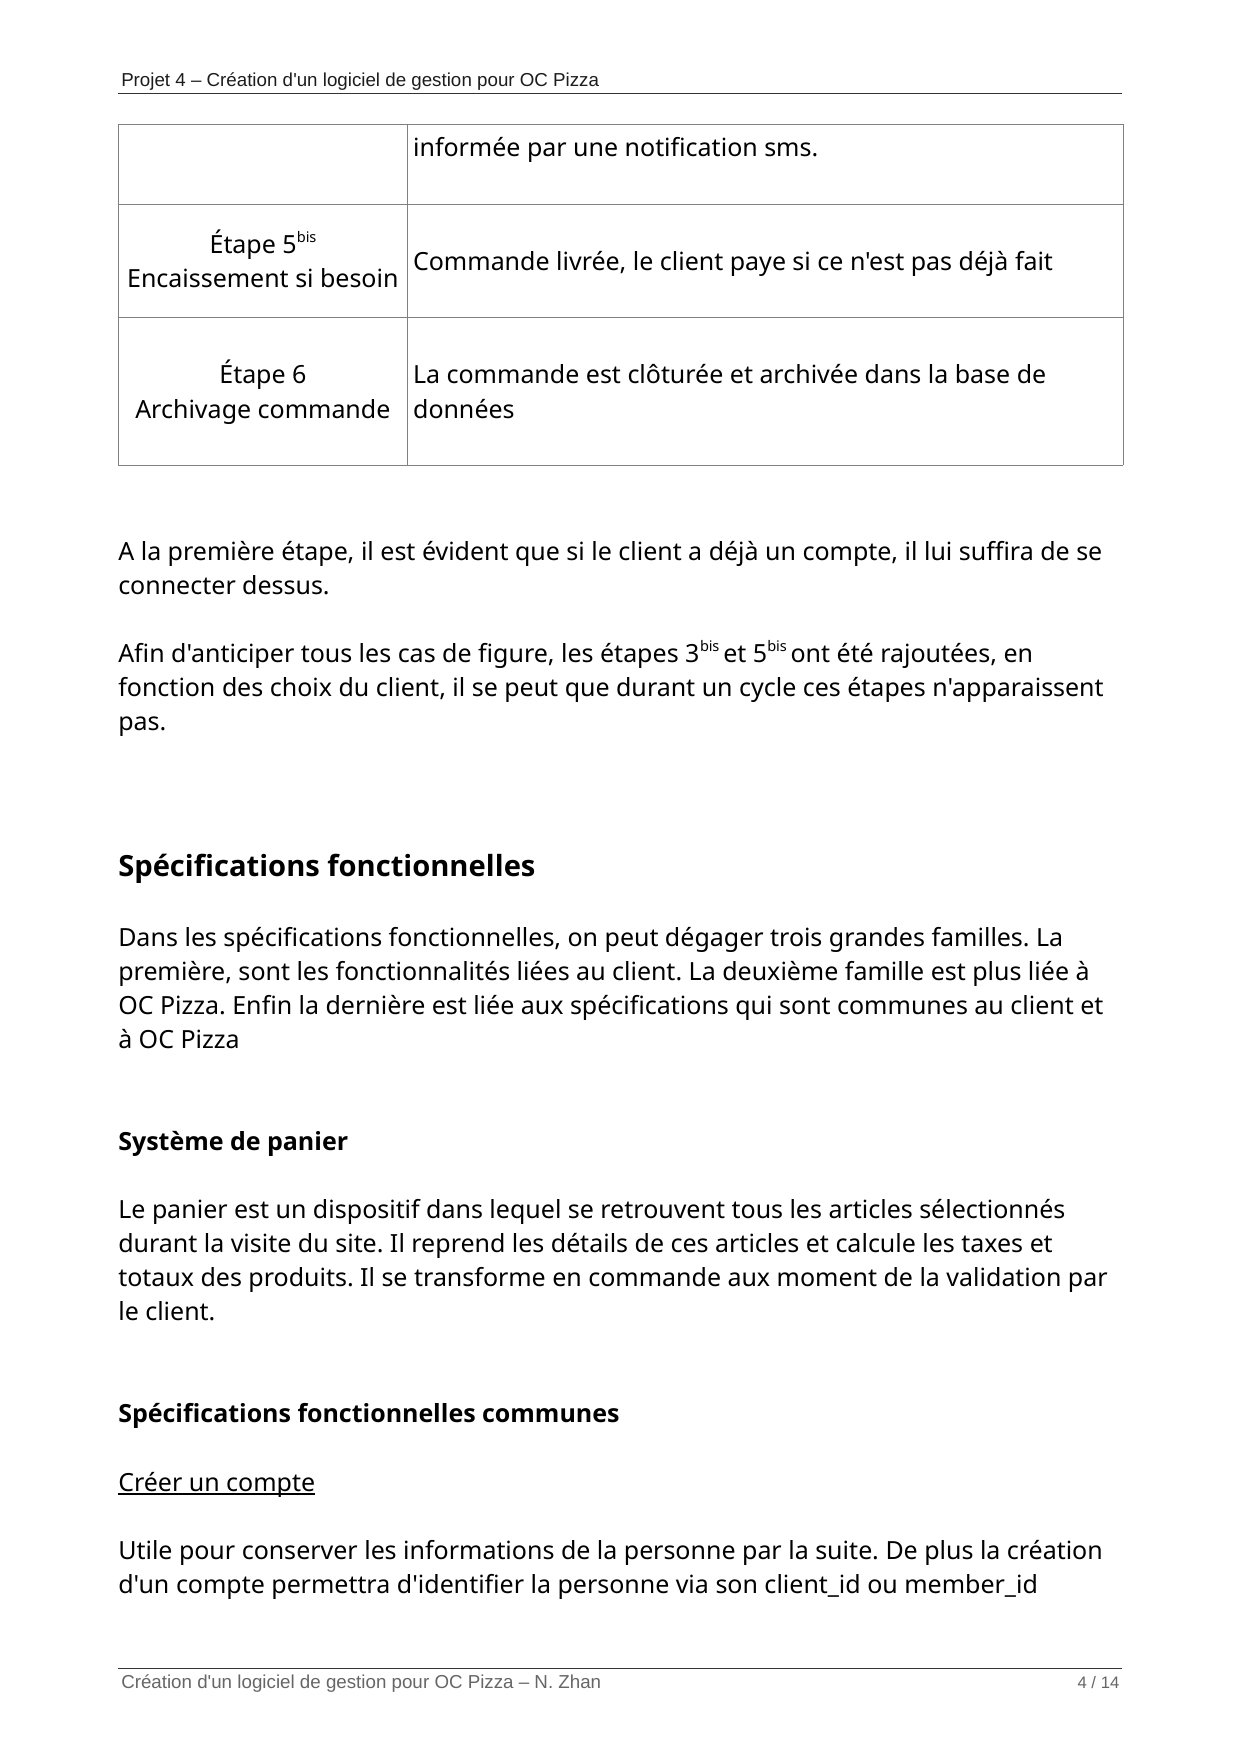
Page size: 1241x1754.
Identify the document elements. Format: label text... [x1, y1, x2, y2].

table_cell Étape 6 Archivage commande [119, 318, 407, 465]
text A la première étape, il est évident que si le client a déjà un compte, il lui suffira de se connecter dessus. [118, 533, 1122, 601]
table_cell La commande est clôturée et archivée dans la base de données [408, 318, 1123, 465]
text Spécifications fonctionnelles [118, 846, 1122, 885]
text Dans les spécifications fonctionnelles, on peut dégager trois grandes familles. La première, sont les fonctionnalités liées au client. La deuxième famille est plus liée à OC Pizza. Enfin la dernière est liée aux spécifications qui sont communes au client et à OC Pizza [118, 919, 1122, 1056]
table_cell Commande livrée, le client paye si ce n'est pas déjà fait [408, 205, 1123, 317]
table_cell [119, 125, 407, 203]
text Afin d'anticiper tous les cas de figure, les étapes 3bis et 5bis ont été rajoutées, en fonction des choix du client, il se peut que durant un cycle ces étapes n'apparaissent pas. [118, 636, 1122, 738]
text Spécifications fonctionnelles communes [118, 1396, 1122, 1430]
text Créer un compte [118, 1464, 1122, 1498]
table_cell informée par une notification sms. [408, 125, 1123, 203]
text Utile pour conserver les informations de la personne par la suite. De plus la création d'un compte permettra d'identifier la personne via son client_id ou member_id [118, 1532, 1122, 1601]
table_cell Étape 5bis Encaissement si besoin [119, 205, 407, 317]
text Le panier est un dispositif dans lequel se retrouvent tous les articles sélectionnés durant la visite du site. Il reprend les détails de ces articles et calcule les taxes et totaux des produits. Il se transforme en commande aux moment de la validation par le client. [118, 1192, 1122, 1328]
text Système de panier [118, 1124, 1122, 1158]
